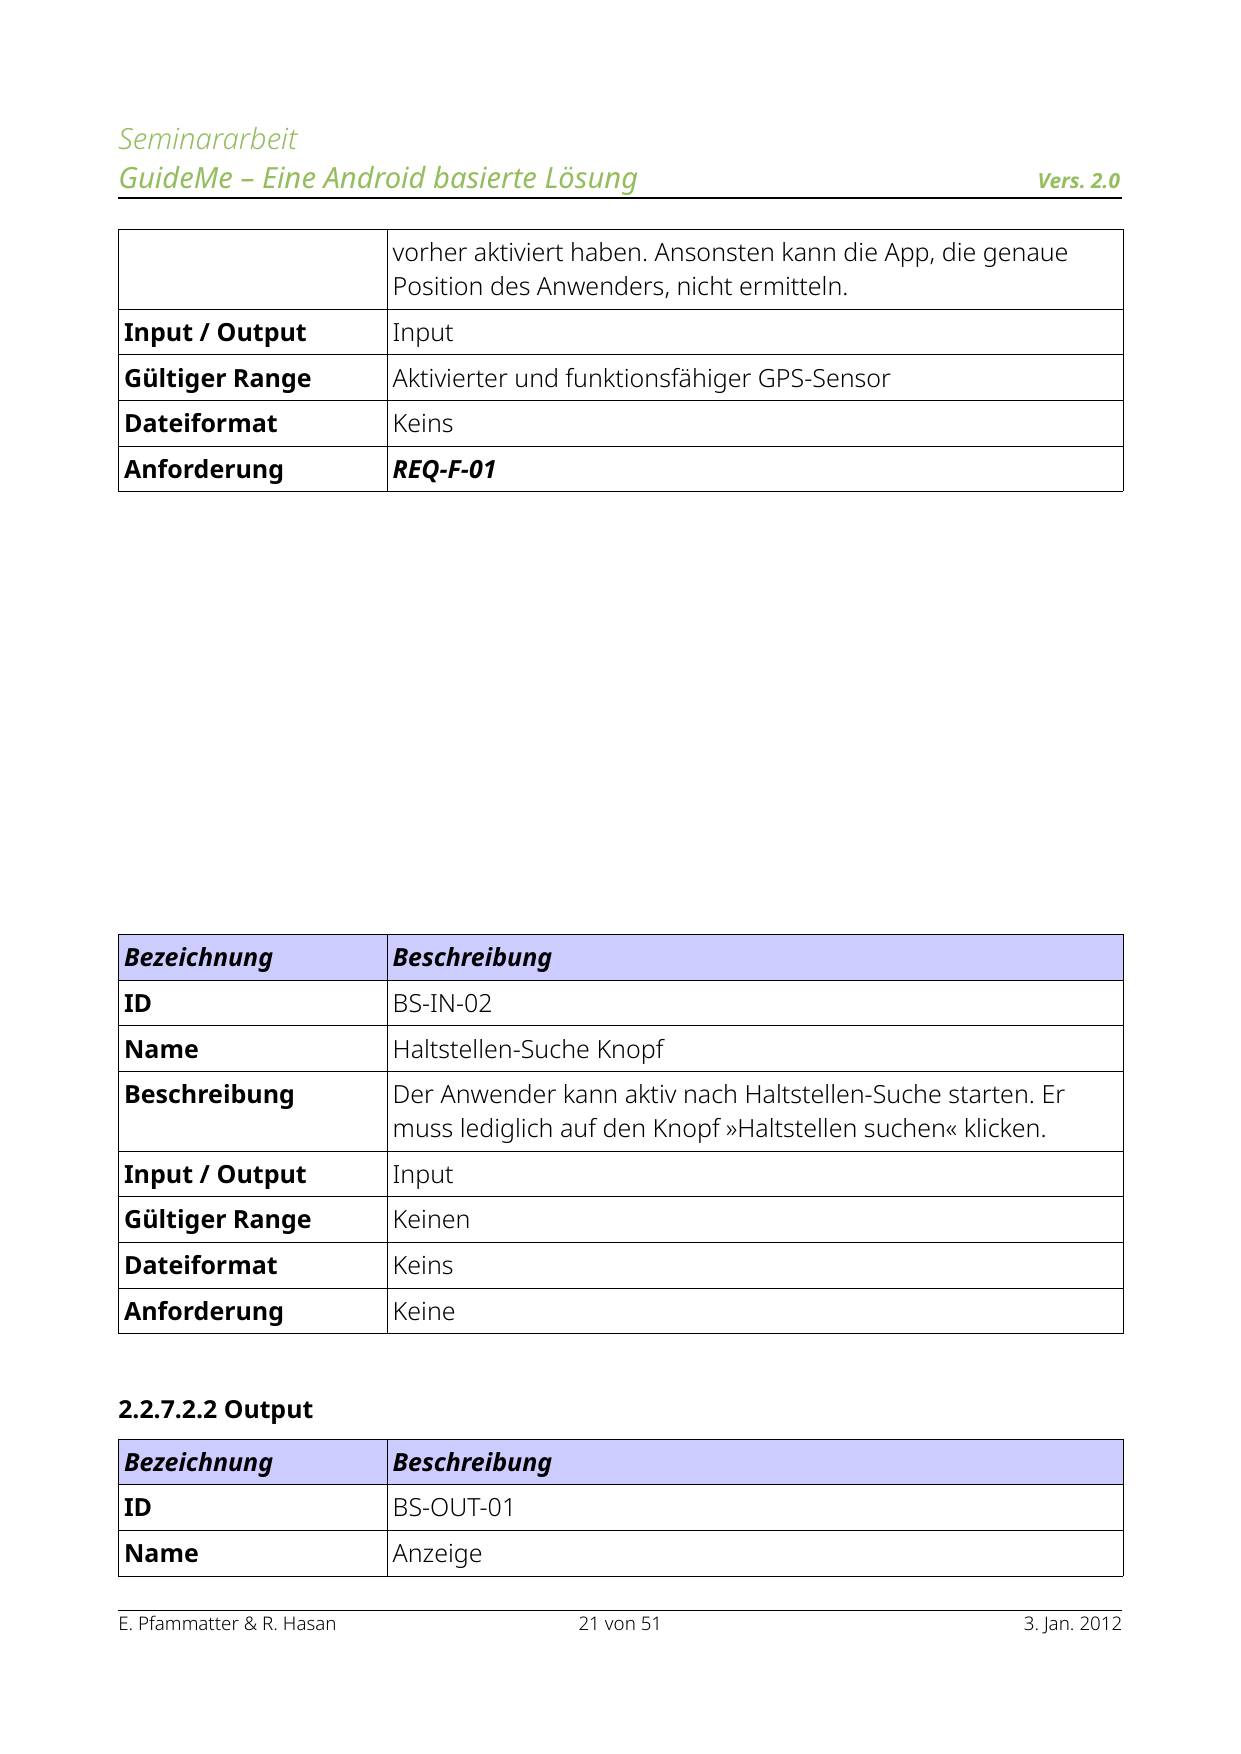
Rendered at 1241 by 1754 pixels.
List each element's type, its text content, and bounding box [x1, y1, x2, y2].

table_header Beschreibung [388, 935, 1123, 980]
table_cell Der Anwender kann aktiv nach Haltstellen-Suche starten. Er muss lediglich auf den Knopf »Haltstellen suchen« klicken. [388, 1072, 1123, 1151]
table_cell Name [119, 1531, 387, 1576]
table_cell Keins [388, 1243, 1123, 1288]
table_cell Anforderung [119, 447, 387, 491]
table_cell Dateiformat [119, 1243, 387, 1288]
table_cell Dateiformat [119, 401, 387, 446]
table_cell Keinen [388, 1197, 1123, 1242]
table_cell Gültiger Range [119, 1197, 387, 1242]
table_cell Aktivierter und funktionsfähiger GPS-Sensor [388, 355, 1123, 400]
table_cell BS-OUT-01 [388, 1485, 1123, 1530]
table_cell Name [119, 1026, 387, 1071]
table_cell Input / Output [119, 1152, 387, 1196]
table_cell ID [119, 1485, 387, 1530]
table_cell Anzeige [388, 1531, 1123, 1576]
table_cell BS-IN-02 [388, 981, 1123, 1025]
subtitle 2.2.7.2.2 Output [118, 1392, 1122, 1426]
table_cell Keins [388, 401, 1123, 446]
table_cell Input / Output [119, 310, 387, 354]
table_cell vorher aktiviert haben. Ansonsten kann die App, die genaue Position des Anwenders, nicht ermitteln. [388, 230, 1123, 309]
table_header Bezeichnung [119, 1440, 387, 1484]
table_header Beschreibung [388, 1440, 1123, 1484]
table_cell Input [388, 310, 1123, 354]
table_cell ID [119, 981, 387, 1025]
table_header Bezeichnung [119, 935, 387, 980]
table_cell Haltstellen-Suche Knopf [388, 1026, 1123, 1071]
table_cell Keine [388, 1289, 1123, 1333]
table_cell Gültiger Range [119, 355, 387, 400]
table_cell Anforderung [119, 1289, 387, 1333]
table_cell Input [388, 1152, 1123, 1196]
table_cell [119, 230, 387, 309]
table_cell REQ-F-01 [388, 447, 1123, 491]
table_cell Beschreibung [119, 1072, 387, 1151]
